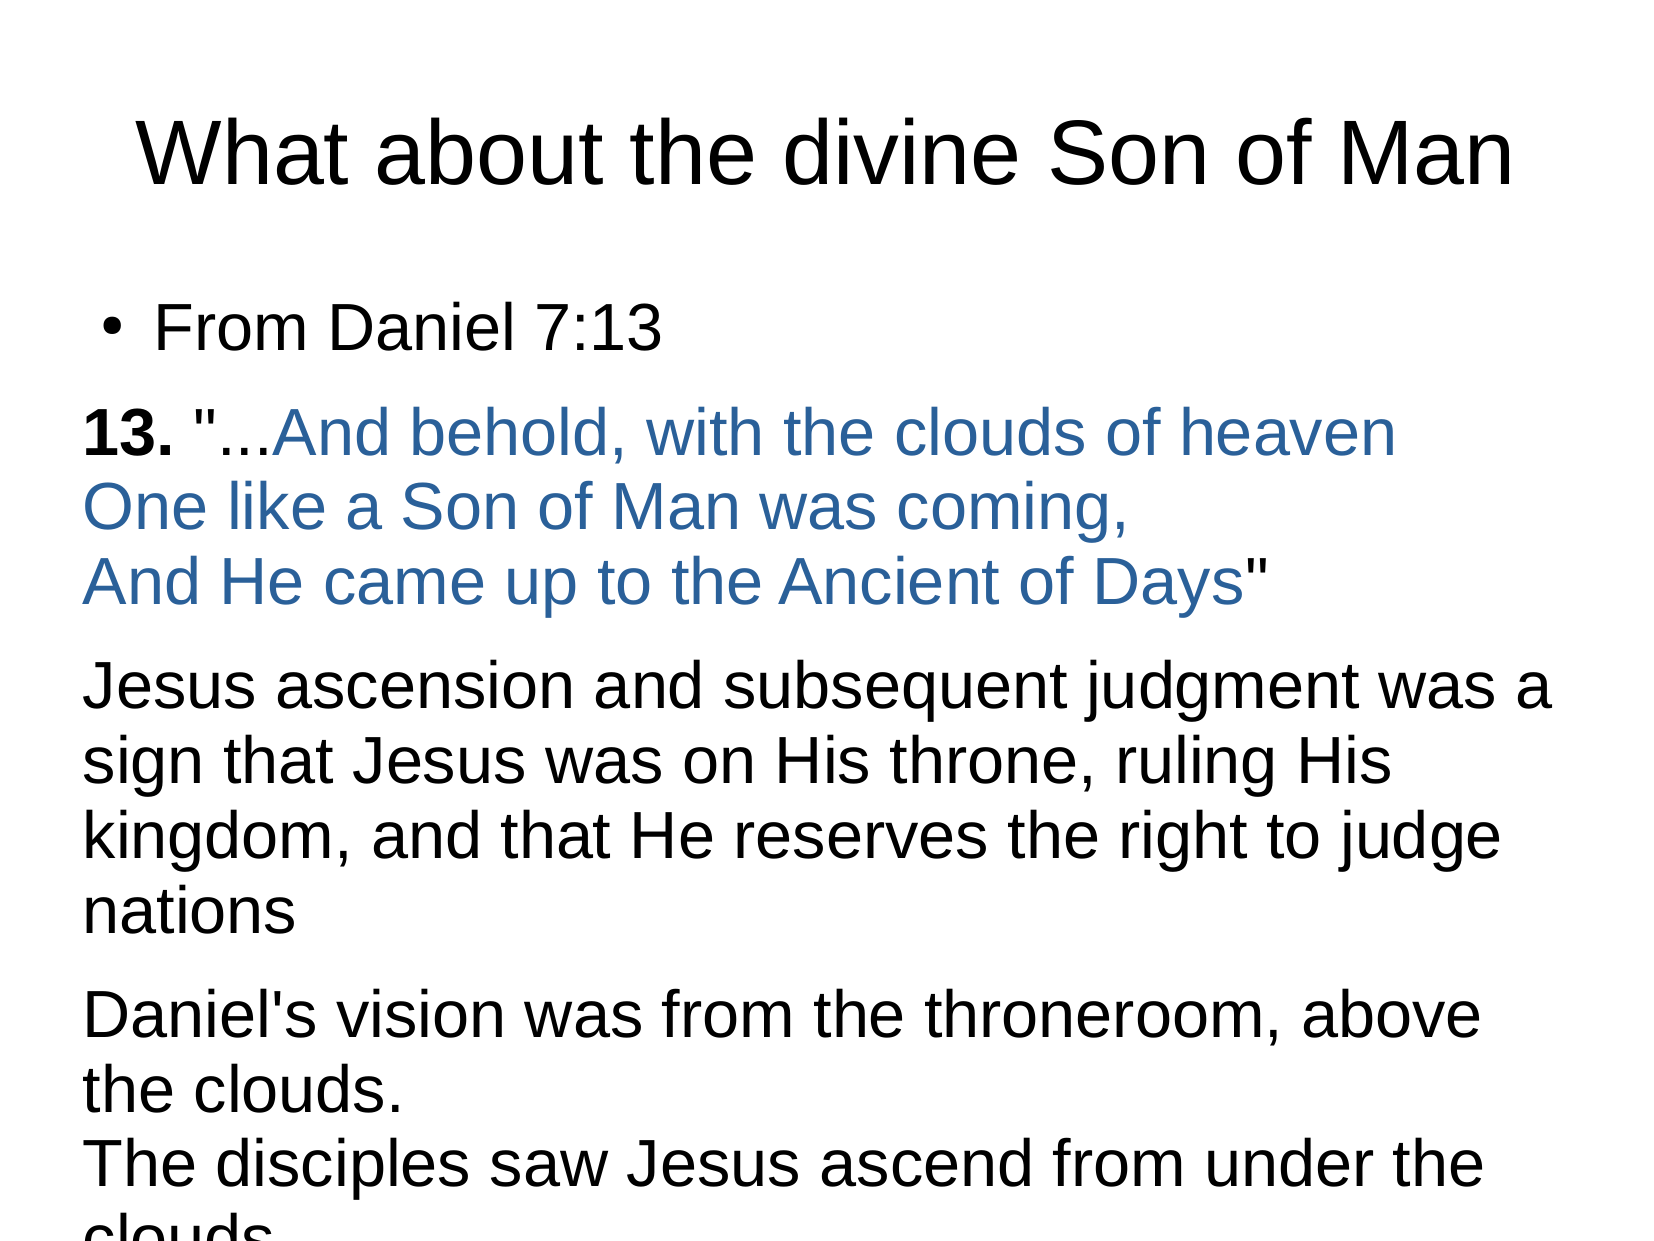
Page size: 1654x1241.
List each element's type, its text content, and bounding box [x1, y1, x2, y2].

list From Daniel 7:13 13. "...And behold, with the clouds of heaven One like a Son of Man was coming, And He came up to the Ancient of Days" Jesus ascension and subsequent judgment was a sign that Jesus was on His throne, ruling His kingdom, and that He reserves the right to judge nations Daniel's vision was from the throneroom, above the clouds. The disciples saw Jesus ascend from under the clouds [82, 290, 1571, 1010]
title What about the divine Son of Man [82, 49, 1571, 257]
